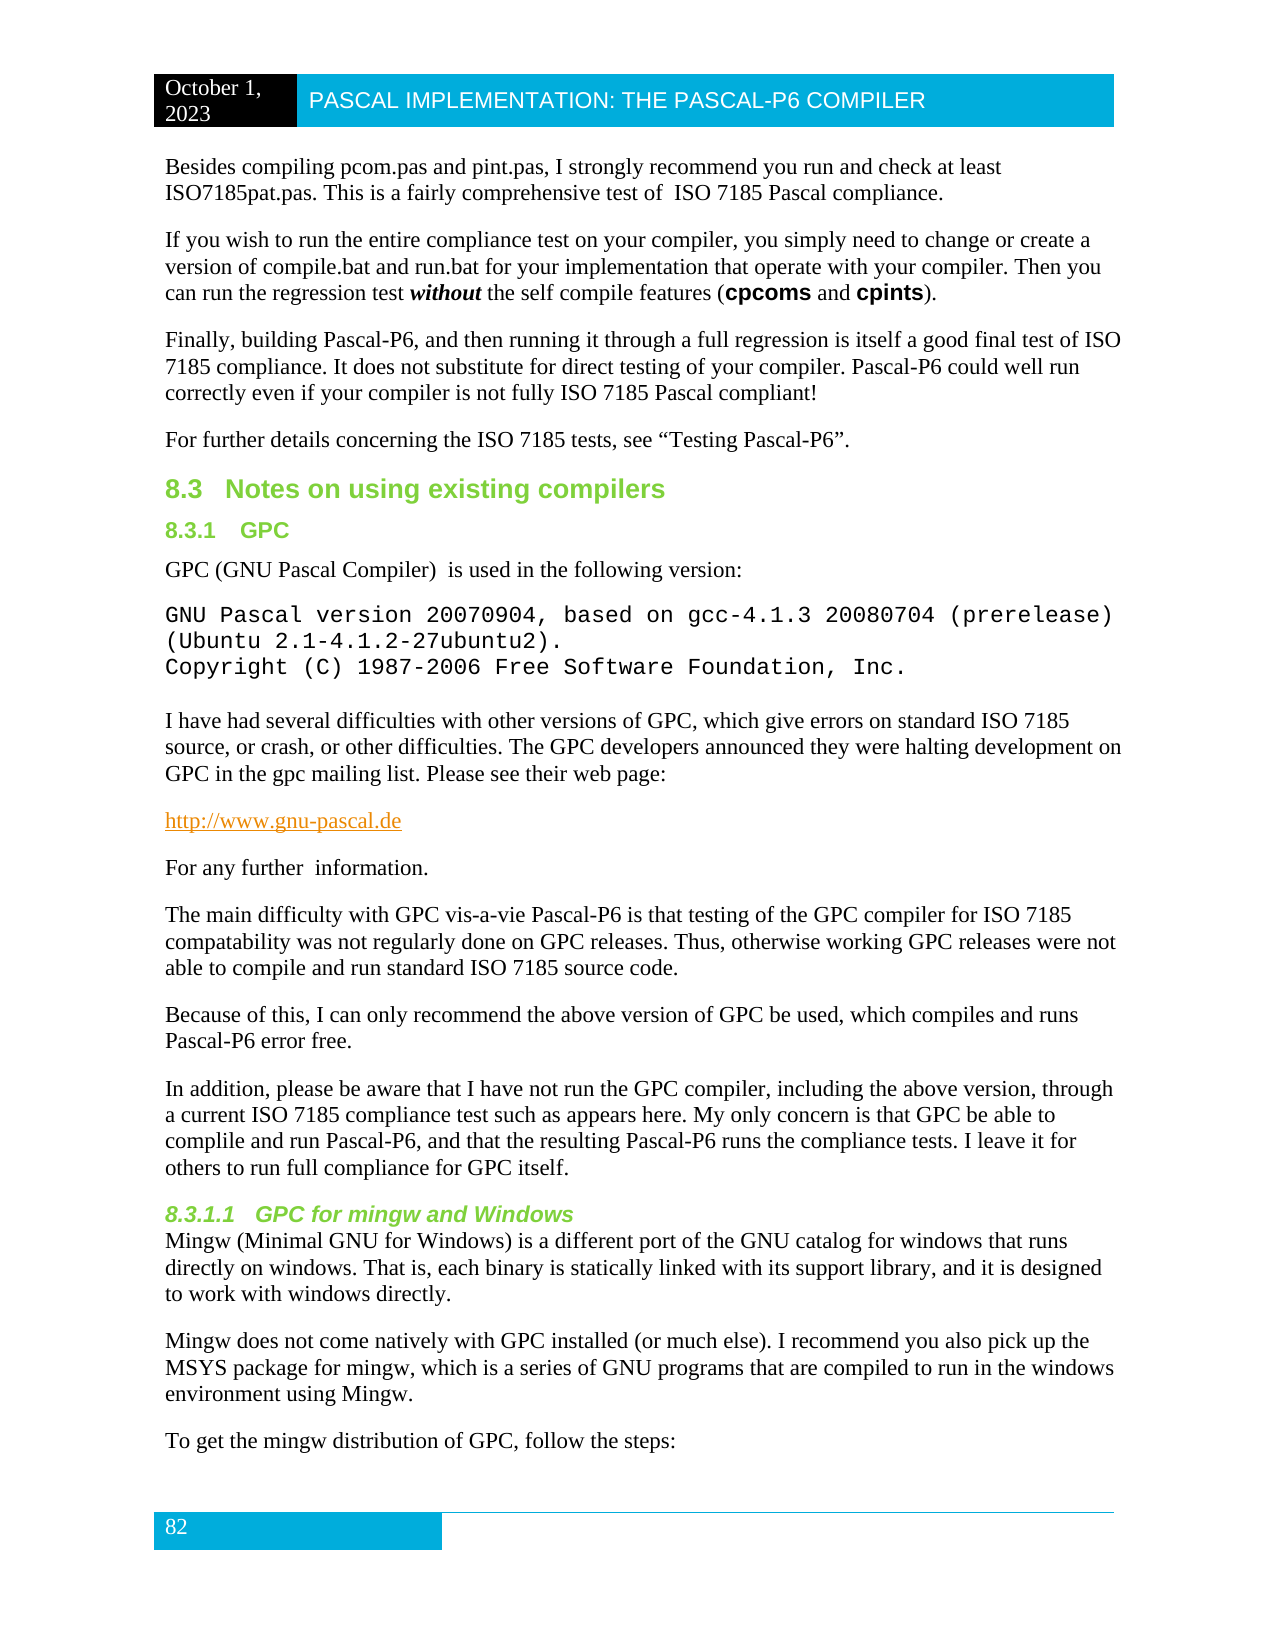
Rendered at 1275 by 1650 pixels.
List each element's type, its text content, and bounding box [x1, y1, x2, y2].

text I have had several difficulties with other versions of GPC, which give errors on standard ISO 7185 source, or crash, or other difficulties. The GPC developers announced they were halting development on GPC in the gpc mailing list. Please see their web page: [165, 707, 1125, 786]
text For further details concerning the ISO 7185 tests, see “Testing Pascal-P6”. [165, 426, 1125, 453]
text If you wish to run the entire compliance test on your compiler, you simply need to change or create a version of compile.bat and run.bat for your implementation that operate with your compiler. Then you can run the regression test without the self compile features (cpcoms and cpints). [165, 226, 1125, 306]
text Besides compiling pcom.pas and pint.pas, I strongly recommend you run and check at least ISO7185pat.pas. This is a fairly comprehensive test of ISO 7185 Pascal compliance. [165, 153, 1125, 206]
text To get the mingw distribution of GPC, follow the steps: [165, 1427, 1125, 1453]
text Copyright (C) 1987-2006 Free Software Foundation, Inc. [165, 655, 1125, 681]
text Finally, building Pascal-P6, and then running it through a full regression is itself a good final test of ISO 7185 compliance. It does not substitute for direct testing of your compiler. Pascal-P6 could well run correctly even if your compiler is not fully ISO 7185 Pascal compliant! [165, 326, 1125, 406]
text The main difficulty with GPC vis-a-vie Pascal-P6 is that testing of the GPC compiler for ISO 7185 compatability was not regularly done on GPC releases. Thus, otherwise working GPC releases were not able to compile and run standard ISO 7185 source code. [165, 901, 1125, 980]
text Because of this, I can only recommend the above version of GPC be used, which compiles and runs Pascal-P6 error free. [165, 1001, 1125, 1054]
subtitle Notes on using existing compilers [165, 473, 1125, 505]
text http://www.gnu-pascal.de [165, 807, 1125, 833]
text GPC (GNU Pascal Compiler) is used in the following version: [165, 556, 1125, 582]
text Mingw (Minimal GNU for Windows) is a different port of the GNU catalog for windows that runs directly on windows. That is, each binary is statically linked with its support library, and it is designed to work with windows directly. [165, 1227, 1125, 1306]
text In addition, please be aware that I have not run the GPC compiler, including the above version, through a current ISO 7185 compliance test such as appears here. My only concern is that GPC be able to complile and run Pascal-P6, and that the resulting Pascal-P6 runs the compliance tests. I leave it for others to run full compliance for GPC itself. [165, 1075, 1125, 1180]
text Mingw does not come natively with GPC installed (or much else). I recommend you also pick up the MSYS package for mingw, which is a series of GNU programs that are compiled to run in the windows environment using Mingw. [165, 1327, 1125, 1406]
subtitle GPC [165, 517, 1125, 544]
subtitle GPC for mingw and Windows [165, 1201, 1125, 1227]
text For any further information. [165, 854, 1125, 881]
text GNU Pascal version 20070904, based on gcc-4.1.3 20080704 (prerelease) (Ubuntu 2.1-4.1.2-27ubuntu2). [165, 603, 1125, 655]
